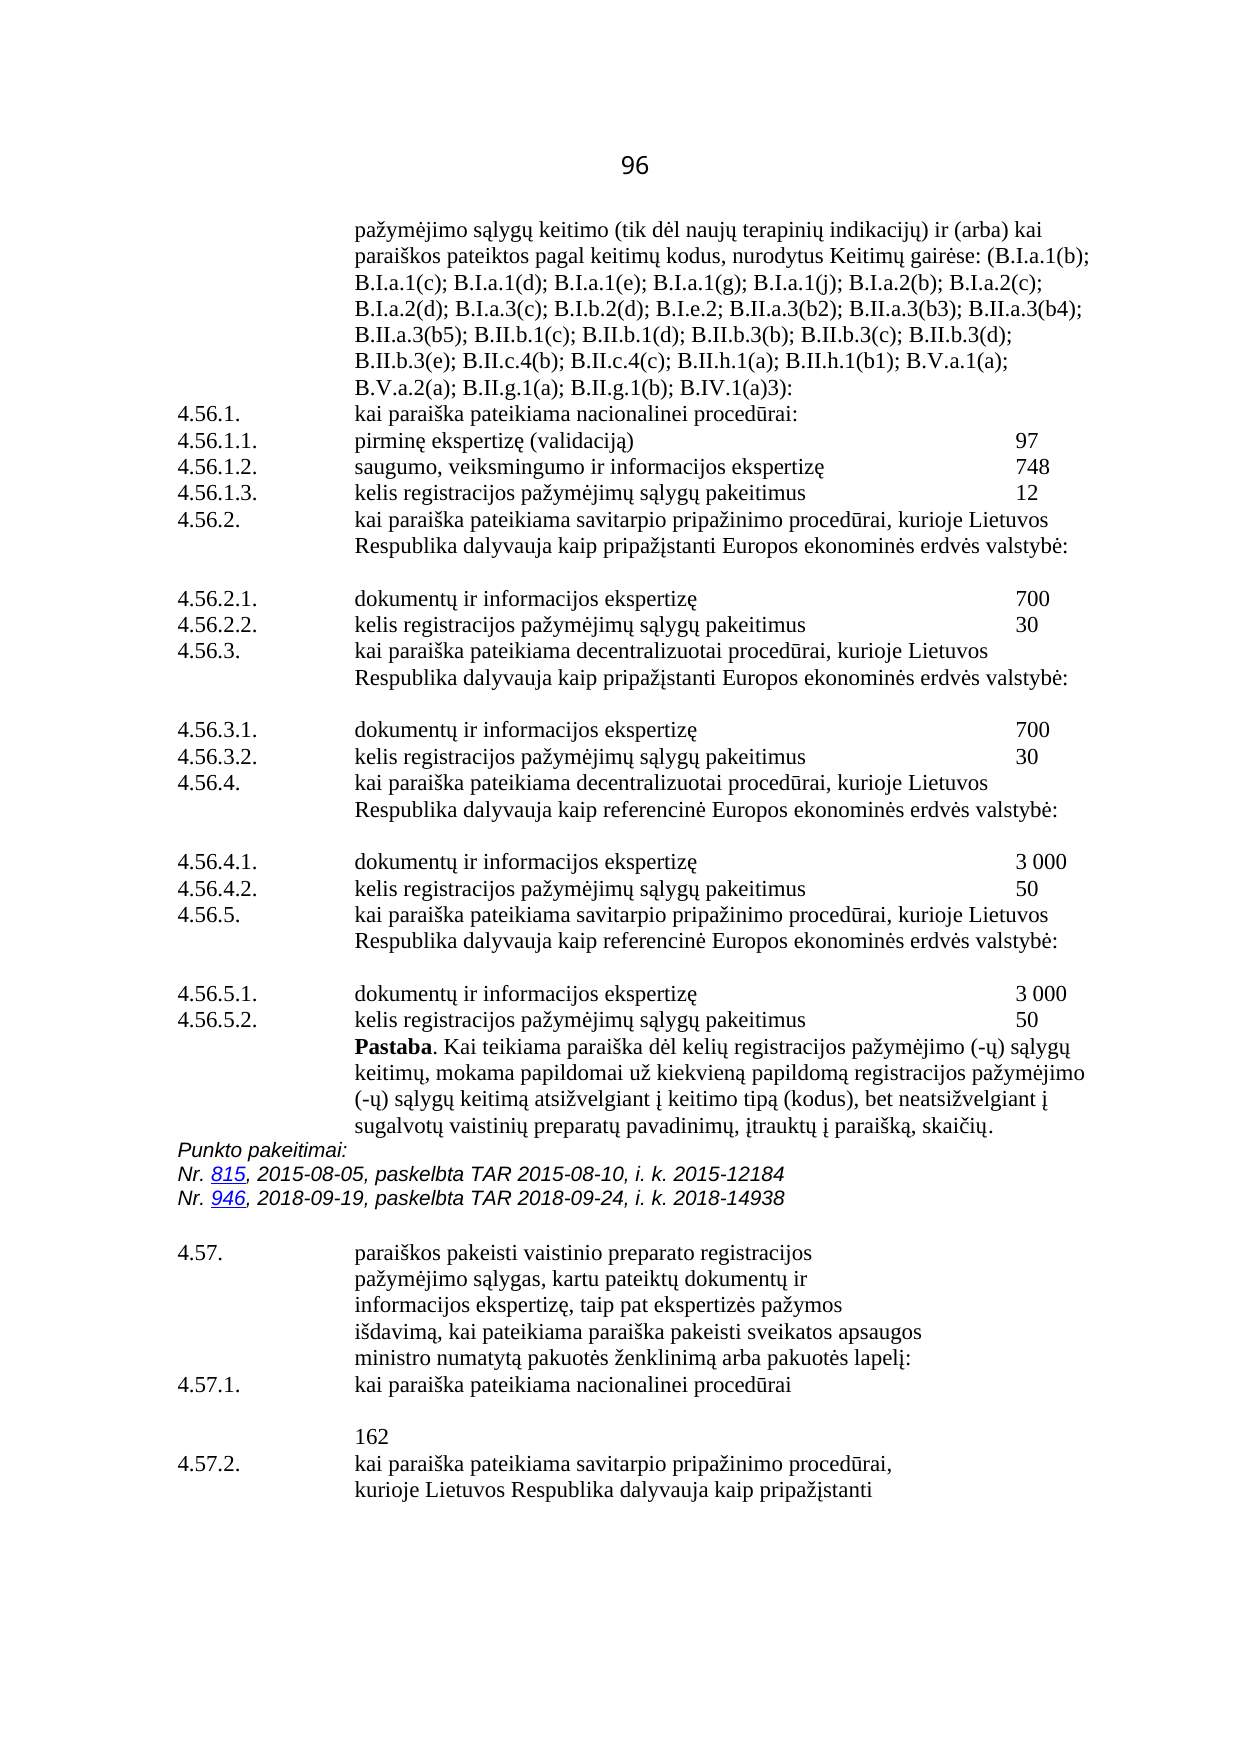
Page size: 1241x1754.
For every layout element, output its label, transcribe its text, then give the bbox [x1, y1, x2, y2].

text Nr. 815, 2015-08-05, paskelbta TAR 2015-08-10, i. k. 2015-12184 [177, 1162, 1092, 1186]
text išdavimą, kai pateikiama paraiška pakeisti sveikatos apsaugos [354, 1318, 945, 1344]
text 4.56.2.2. kelis registracijos pažymėjimų sąlygų pakeitimus 30 [177, 611, 1092, 637]
text pažymėjimo sąlygas, kartu pateiktų dokumentų ir [354, 1265, 945, 1292]
text 4.56.4.2. kelis registracijos pažymėjimų sąlygų pakeitimus 50 [177, 875, 1092, 901]
text 4.56.3. kai paraiška pateikiama decentralizuotai procedūrai, kurioje Lietuvos Respublika dalyvauja kaip pripažįstanti Europos ekonominės erdvės valstybė: [177, 637, 1092, 717]
text informacijos ekspertizę, taip pat ekspertizės pažymos [354, 1292, 945, 1318]
text Nr. 946, 2018-09-19, paskelbta TAR 2018-09-24, i. k. 2018-14938 [177, 1186, 1092, 1210]
text Punkto pakeitimai: [177, 1138, 1092, 1162]
text 4.56.4. kai paraiška pateikiama decentralizuotai procedūrai, kurioje Lietuvos Respublika dalyvauja kaip referencinė Europos ekonominės erdvės valstybė: [177, 769, 1092, 848]
text 4.56.3.1. dokumentų ir informacijos ekspertizę 700 [177, 717, 1092, 743]
text 4.56.5.2. kelis registracijos pažymėjimų sąlygų pakeitimus 50 [177, 1006, 1092, 1033]
text 4.56.3.2. kelis registracijos pažymėjimų sąlygų pakeitimus 30 [177, 743, 1092, 769]
text 4.57. paraiškos pakeisti vaistinio preparato registracijos [177, 1239, 945, 1265]
text 4.57.1. kai paraiška pateikiama nacionalinei procedūrai 162 [177, 1371, 945, 1450]
text kurioje Lietuvos Respublika dalyvauja kaip pripažįstanti [354, 1476, 945, 1502]
text 4.56.2.1. dokumentų ir informacijos ekspertizę 700 [177, 585, 1092, 611]
text 4.56.1. kai paraiška pateikiama nacionalinei procedūrai: [177, 400, 1092, 427]
text ministro numatytą pakuotės ženklinimą arba pakuotės lapelį: [354, 1344, 945, 1371]
text 4.57.2. kai paraiška pateikiama savitarpio pripažinimo procedūrai, [177, 1450, 945, 1476]
text 4.56.5. kai paraiška pateikiama savitarpio pripažinimo procedūrai, kurioje Lietuvos Respublika dalyvauja kaip referencinė Europos ekonominės erdvės valstybė: [177, 901, 1092, 980]
text 4.56.2. kai paraiška pateikiama savitarpio pripažinimo procedūrai, kurioje Lietuvos Respublika dalyvauja kaip pripažįstanti Europos ekonominės erdvės valstybė: [177, 506, 1092, 585]
text pažymėjimo sąlygų keitimo (tik dėl naujų terapinių indikacijų) ir (arba) kai paraiškos pateiktos pagal keitimų kodus, nurodytus Keitimų gairėse: (B.I.a.1(b); B.I.a.1(c); B.I.a.1(d); B.I.a.1(e); B.I.a.1(g); B.I.a.1(j); B.I.a.2(b); B.I.a.2(c); B.I.a.2(d); B.I.a.3(c); B.I.b.2(d); B.I.e.2; B.II.a.3(b2); B.II.a.3(b3); B.II.a.3(b4); B.II.a.3(b5); B.II.b.1(c); B.II.b.1(d); B.II.b.3(b); B.II.b.3(c); B.II.b.3(d); B.II.b.3(e); B.II.c.4(b); B.II.c.4(c); B.II.h.1(a); B.II.h.1(b1); B.V.a.1(a); B.V.a.2(a); B.II.g.1(a); B.II.g.1(b); B.IV.1(a)3): [177, 216, 1092, 400]
text 4.56.1.3. kelis registracijos pažymėjimų sąlygų pakeitimus 12 [177, 479, 1092, 506]
text 4.56.4.1. dokumentų ir informacijos ekspertizę 3 000 [177, 848, 1092, 875]
text 4.56.1.2. saugumo, veiksmingumo ir informacijos ekspertizę 748 [177, 453, 1092, 479]
text 4.56.1.1. pirminę ekspertizę (validaciją) 97 [177, 427, 1092, 453]
text 4.56.5.1. dokumentų ir informacijos ekspertizę 3 000 [177, 980, 1092, 1006]
text Pastaba. Kai teikiama paraiška dėl kelių registracijos pažymėjimo (-ų) sąlygų keitimų, mokama papildomai už kiekvieną papildomą registracijos pažymėjimo (-ų) sąlygų keitimą atsižvelgiant į keitimo tipą (kodus), bet neatsižvelgiant į sugalvotų vaistinių preparatų pavadinimų, įtrauktų į paraišką, skaičių. [354, 1033, 1092, 1138]
